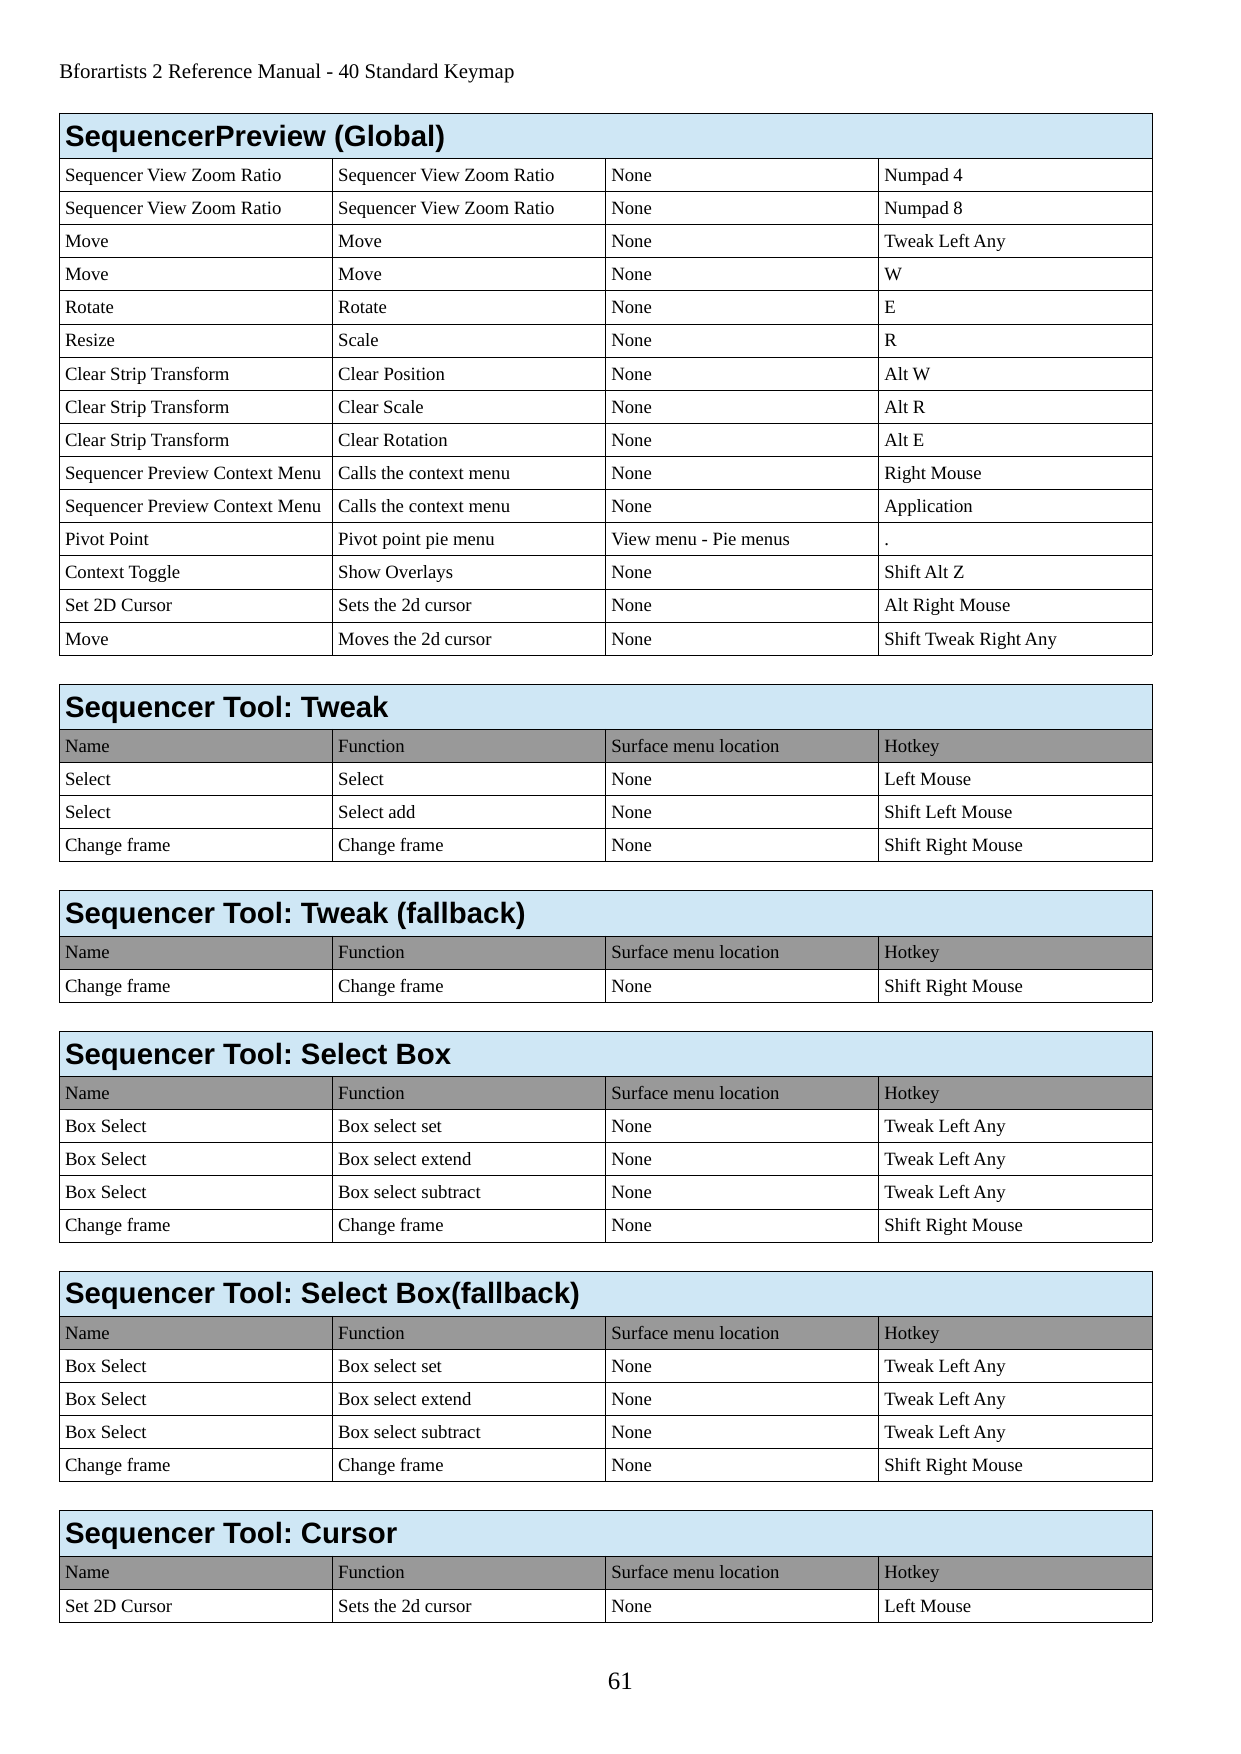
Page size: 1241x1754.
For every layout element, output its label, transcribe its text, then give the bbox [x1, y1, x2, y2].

table_cell None [606, 970, 878, 1002]
table_cell Set 2D Cursor [60, 590, 332, 622]
table_cell Box select set [333, 1110, 605, 1142]
table_cell Box select extend [333, 1143, 605, 1175]
table_cell Tweak Left Any [879, 1416, 1152, 1448]
table_cell Alt W [879, 358, 1152, 390]
table_cell Name [60, 730, 332, 762]
table_header Sequencer Tool: Cursor [60, 1511, 1152, 1556]
table_cell Clear Strip Transform [60, 358, 332, 390]
table_cell Calls the context menu [333, 490, 605, 522]
table_header Sequencer Tool: Select Box [60, 1032, 1152, 1076]
table_cell Calls the context menu [333, 457, 605, 489]
table_cell Clear Scale [333, 391, 605, 423]
table_cell None [606, 457, 878, 489]
table_cell View menu - Pie menus [606, 523, 878, 555]
table_cell Shift Tweak Right Any [879, 623, 1152, 655]
table_cell Hotkey [879, 1317, 1152, 1349]
table_cell Shift Right Mouse [879, 829, 1152, 861]
table_cell None [606, 1210, 878, 1242]
table_cell Right Mouse [879, 457, 1152, 489]
table_cell Surface menu location [606, 1077, 878, 1109]
table_cell Show Overlays [333, 556, 605, 588]
table_cell Left Mouse [879, 1590, 1152, 1622]
table_cell None [606, 590, 878, 622]
table_cell None [606, 1449, 878, 1481]
table_cell Move [60, 623, 332, 655]
table_cell Sequencer View Zoom Ratio [333, 192, 605, 224]
table_cell Left Mouse [879, 763, 1152, 795]
table_cell Hotkey [879, 937, 1152, 969]
table_cell Alt Right Mouse [879, 590, 1152, 622]
table_cell Change frame [60, 970, 332, 1002]
table_cell Change frame [333, 1210, 605, 1242]
table_cell Clear Rotation [333, 424, 605, 456]
table_cell None [606, 1110, 878, 1142]
table_cell None [606, 325, 878, 357]
table_header Sequencer Tool: Tweak (fallback) [60, 891, 1152, 936]
table_cell Tweak Left Any [879, 1143, 1152, 1175]
table_cell Change frame [333, 970, 605, 1002]
table_cell Box Select [60, 1143, 332, 1175]
table_cell Move [333, 258, 605, 290]
table_cell Change frame [333, 829, 605, 861]
table_cell Numpad 4 [879, 159, 1152, 191]
table_cell Rotate [333, 291, 605, 323]
table_cell Clear Position [333, 358, 605, 390]
table_cell Change frame [333, 1449, 605, 1481]
table_cell Tweak Left Any [879, 225, 1152, 257]
table_cell E [879, 291, 1152, 323]
table_cell Move [60, 258, 332, 290]
table_cell Box select extend [333, 1383, 605, 1415]
table_cell Scale [333, 325, 605, 357]
table_cell None [606, 1350, 878, 1382]
table_cell Surface menu location [606, 730, 878, 762]
table_cell Box select subtract [333, 1416, 605, 1448]
table_cell None [606, 358, 878, 390]
table_cell Hotkey [879, 1077, 1152, 1109]
table_cell None [606, 424, 878, 456]
table_cell Clear Strip Transform [60, 424, 332, 456]
table_cell None [606, 1143, 878, 1175]
table_cell Move [60, 225, 332, 257]
table_cell Sets the 2d cursor [333, 590, 605, 622]
table_cell Function [333, 1077, 605, 1109]
table_header Sequencer Tool: Select Box(fallback) [60, 1272, 1152, 1316]
table_cell Alt E [879, 424, 1152, 456]
table_cell Function [333, 937, 605, 969]
table_cell None [606, 1383, 878, 1415]
table_header SequencerPreview (Global) [60, 114, 1152, 158]
table_cell None [606, 829, 878, 861]
table_cell Set 2D Cursor [60, 1590, 332, 1622]
table_cell None [606, 763, 878, 795]
table_cell Box select set [333, 1350, 605, 1382]
table_cell None [606, 192, 878, 224]
table_cell Box Select [60, 1383, 332, 1415]
table_cell Sequencer View Zoom Ratio [60, 159, 332, 191]
table_cell Pivot point pie menu [333, 523, 605, 555]
table_cell Box Select [60, 1350, 332, 1382]
table_cell Select [333, 763, 605, 795]
table_cell Application [879, 490, 1152, 522]
table_cell Pivot Point [60, 523, 332, 555]
table_cell Hotkey [879, 1557, 1152, 1589]
table_cell None [606, 556, 878, 588]
table_cell Sets the 2d cursor [333, 1590, 605, 1622]
table_cell Shift Right Mouse [879, 970, 1152, 1002]
table_cell Context Toggle [60, 556, 332, 588]
table_cell . [879, 523, 1152, 555]
table_cell Box Select [60, 1416, 332, 1448]
table_cell Shift Alt Z [879, 556, 1152, 588]
table_cell W [879, 258, 1152, 290]
table_cell Name [60, 937, 332, 969]
table_cell Sequencer Preview Context Menu [60, 457, 332, 489]
table_cell Shift Right Mouse [879, 1449, 1152, 1481]
table_cell Surface menu location [606, 1317, 878, 1349]
table_cell Box select subtract [333, 1176, 605, 1208]
table_cell Tweak Left Any [879, 1176, 1152, 1208]
table_cell None [606, 1176, 878, 1208]
table_cell Rotate [60, 291, 332, 323]
table_cell Alt R [879, 391, 1152, 423]
table_cell Change frame [60, 829, 332, 861]
table_cell Move [333, 225, 605, 257]
table_cell Select [60, 763, 332, 795]
table_cell None [606, 1416, 878, 1448]
table_cell None [606, 796, 878, 828]
table_cell Tweak Left Any [879, 1350, 1152, 1382]
table_cell Clear Strip Transform [60, 391, 332, 423]
table_cell Sequencer Preview Context Menu [60, 490, 332, 522]
table_cell None [606, 291, 878, 323]
table_cell Change frame [60, 1210, 332, 1242]
table_cell Numpad 8 [879, 192, 1152, 224]
table_cell None [606, 159, 878, 191]
table_cell Function [333, 1317, 605, 1349]
table_cell None [606, 258, 878, 290]
table_cell None [606, 490, 878, 522]
table_cell Name [60, 1557, 332, 1589]
table_cell Tweak Left Any [879, 1383, 1152, 1415]
table_cell Sequencer View Zoom Ratio [60, 192, 332, 224]
table_cell Box Select [60, 1176, 332, 1208]
table_cell Select [60, 796, 332, 828]
table_cell Resize [60, 325, 332, 357]
table_cell Hotkey [879, 730, 1152, 762]
table_cell None [606, 623, 878, 655]
table_header Sequencer Tool: Tweak [60, 685, 1152, 729]
table_cell None [606, 225, 878, 257]
table_cell None [606, 391, 878, 423]
table_cell Name [60, 1317, 332, 1349]
table_cell Function [333, 730, 605, 762]
table_cell Sequencer View Zoom Ratio [333, 159, 605, 191]
table_cell Name [60, 1077, 332, 1109]
table_cell Shift Right Mouse [879, 1210, 1152, 1242]
table_cell Surface menu location [606, 1557, 878, 1589]
table_cell Function [333, 1557, 605, 1589]
table_cell Surface menu location [606, 937, 878, 969]
table_cell Shift Left Mouse [879, 796, 1152, 828]
table_cell Change frame [60, 1449, 332, 1481]
table_cell Select add [333, 796, 605, 828]
table_cell Tweak Left Any [879, 1110, 1152, 1142]
table_cell None [606, 1590, 878, 1622]
table_cell Box Select [60, 1110, 332, 1142]
table_cell Moves the 2d cursor [333, 623, 605, 655]
table_cell R [879, 325, 1152, 357]
